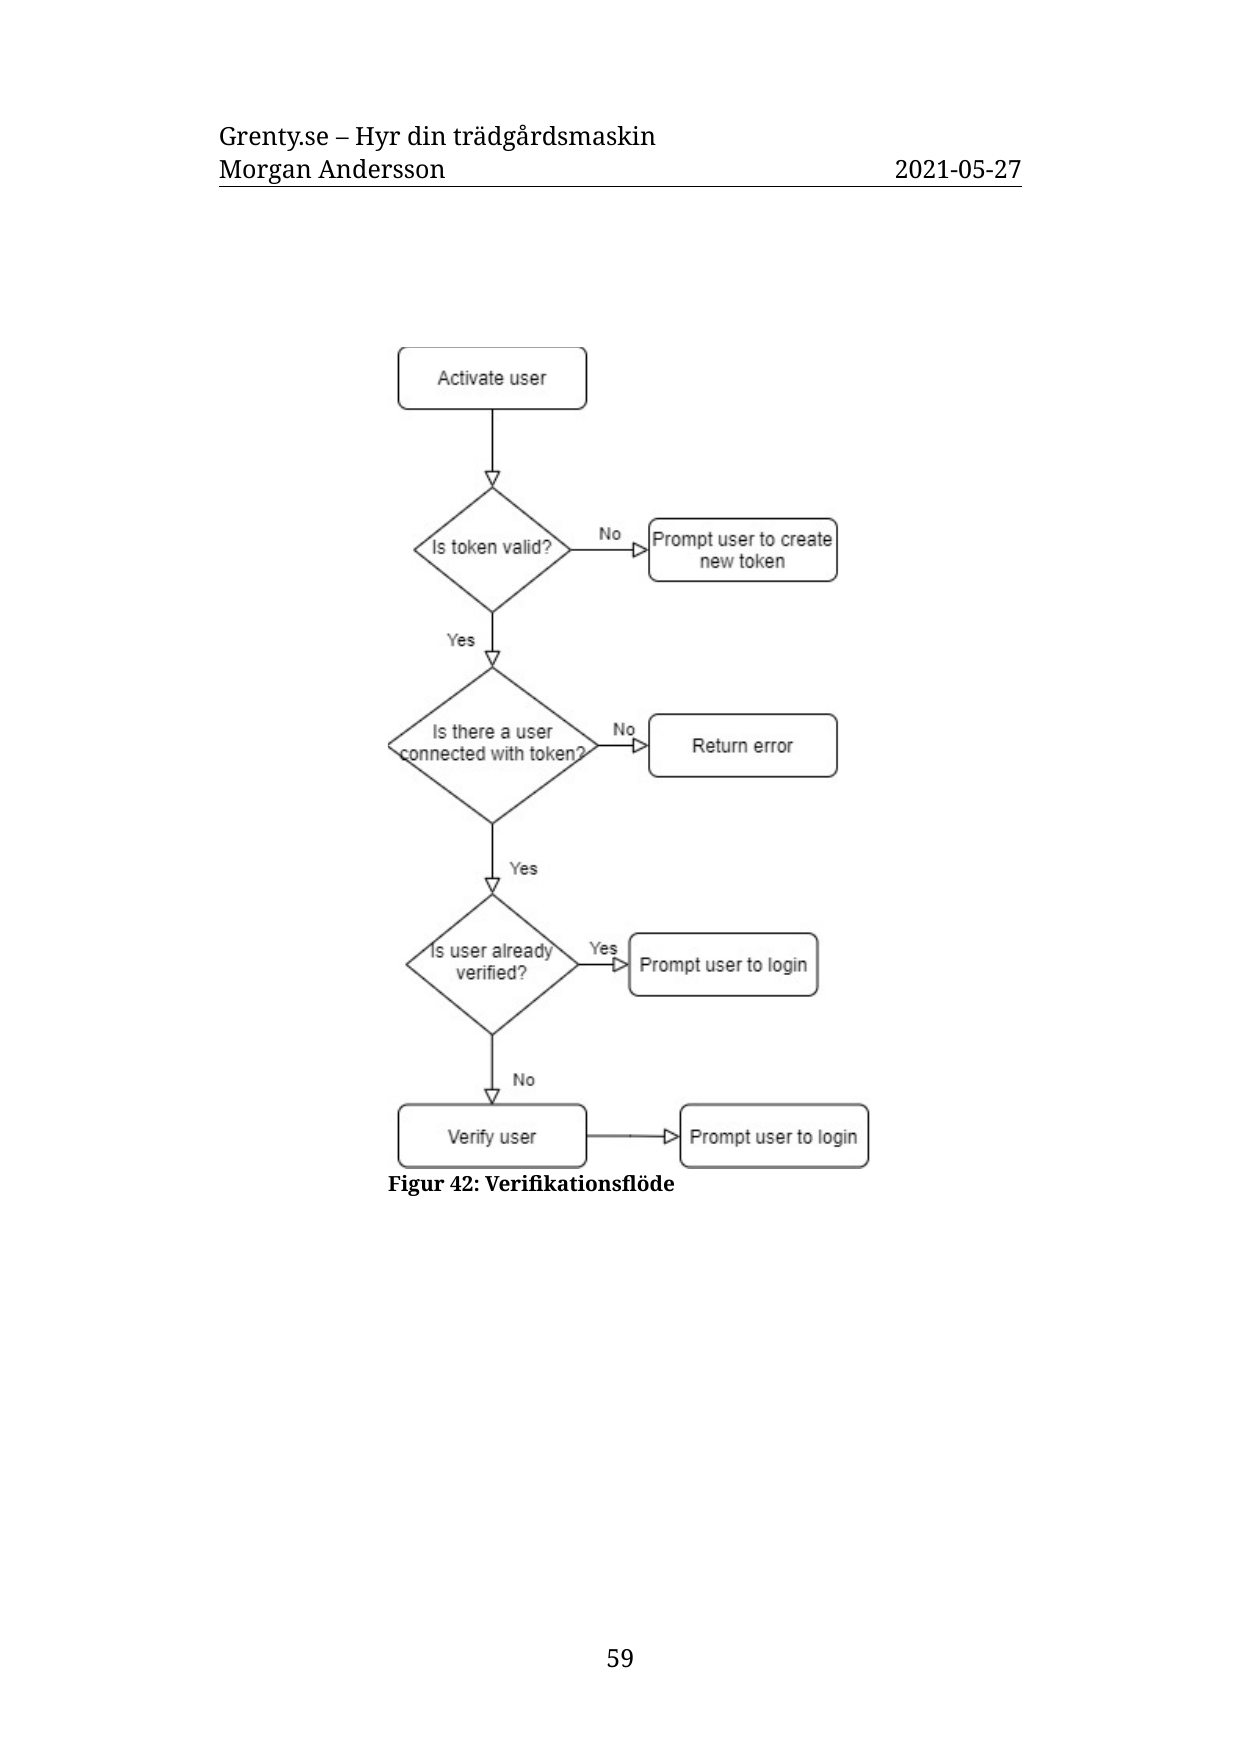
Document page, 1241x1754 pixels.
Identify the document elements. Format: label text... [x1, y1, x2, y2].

text Figur 42: Verifikationsflöde [388, 1169, 871, 1197]
picture [387, 347, 871, 1169]
